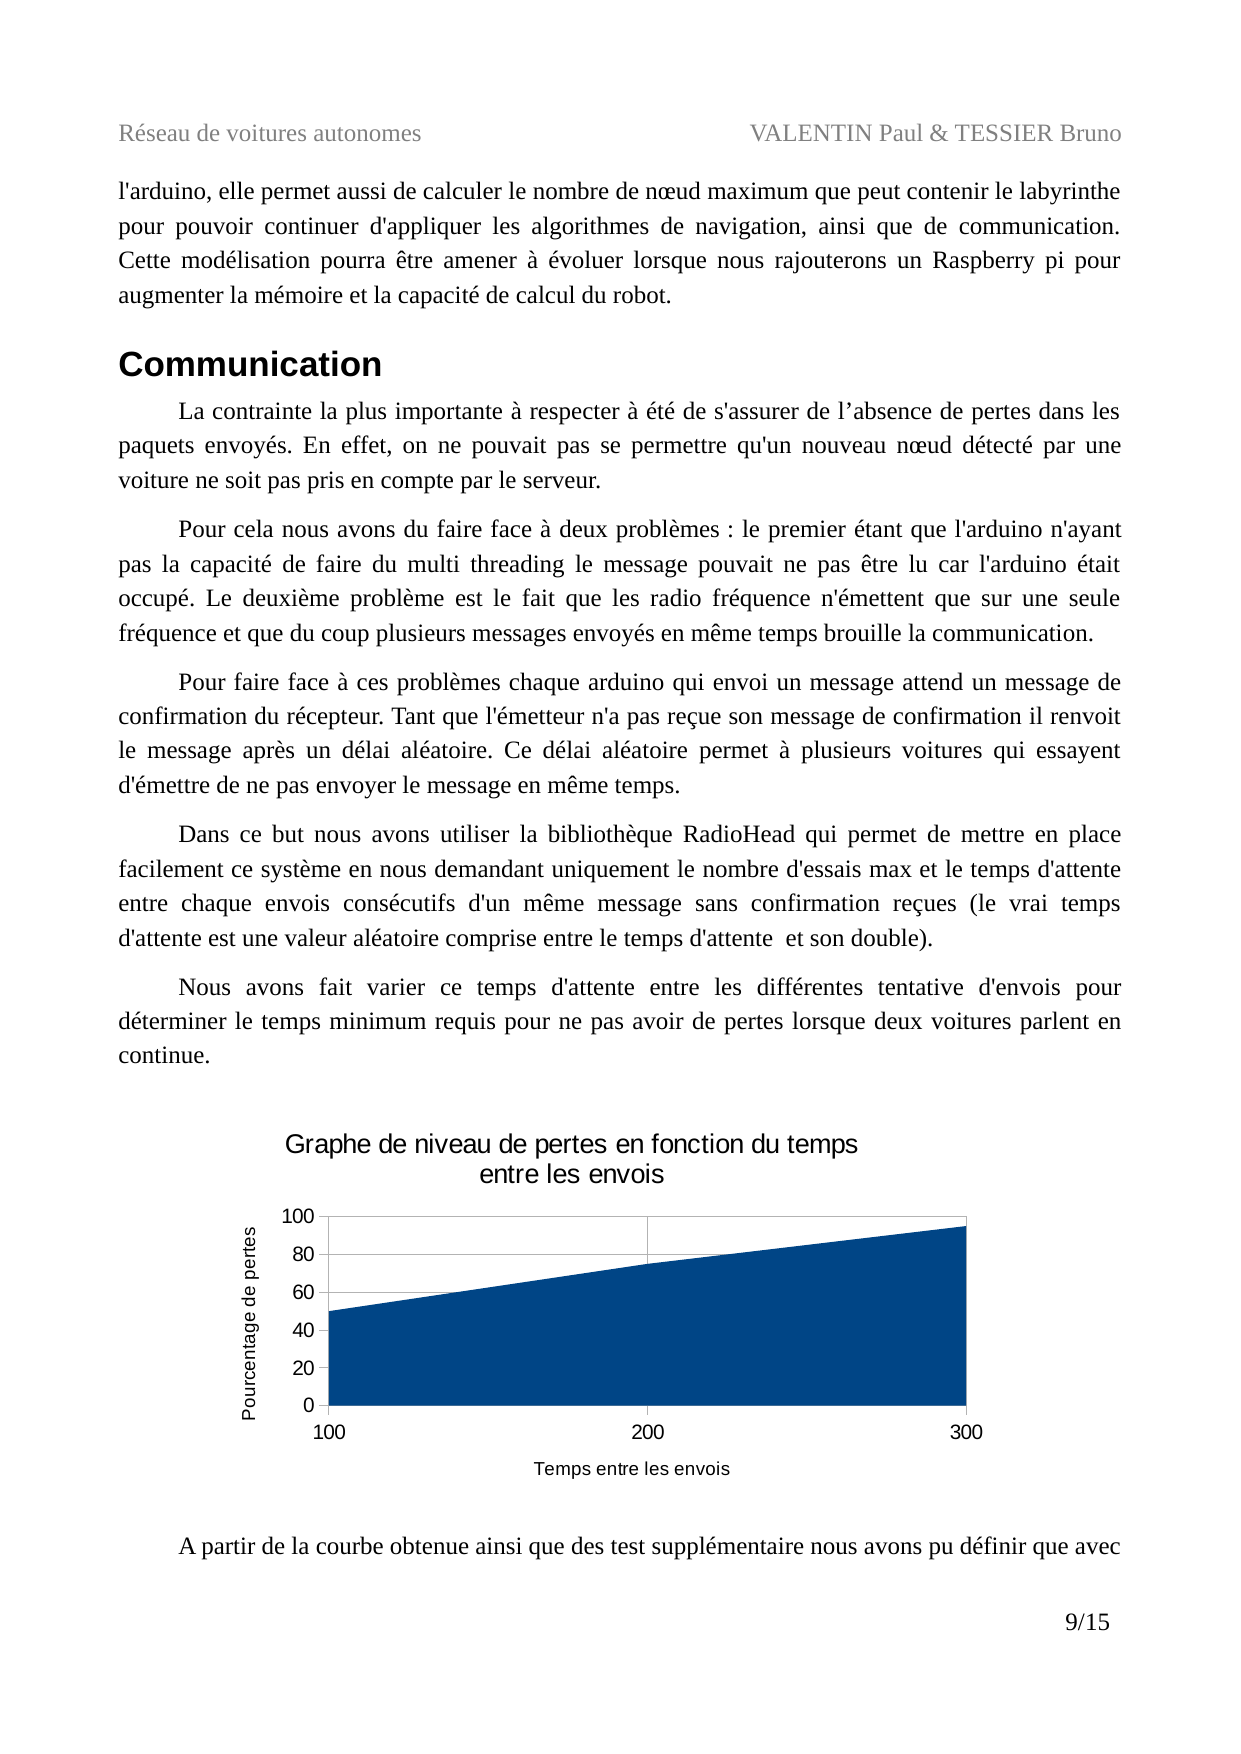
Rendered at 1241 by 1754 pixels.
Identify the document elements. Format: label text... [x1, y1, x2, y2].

text A partir de la courbe obtenue ainsi que des test supplémentaire nous avons pu définir que avec [118, 1531, 1122, 1560]
text l'arduino, elle permet aussi de calculer le nombre de nœud maximum que peut contenir le labyrinthe pour pouvoir continuer d'appliquer les algorithmes de navigation, ainsi que de communication. Cette modélisation pourra être amener à évoluer lorsque nous rajouterons un Raspberry pi pour augmenter la mémoire et la capacité de calcul du robot. [118, 176, 1122, 308]
text Dans ce but nous avons utiliser la bibliothèque RadioHead qui permet de mettre en place facilement ce système en nous demandant uniquement le nombre d'essais max et le temps d'attente entre chaque envois consécutifs d'un même message sans confirmation reçues (le vrai temps d'attente est une valeur aléatoire comprise entre le temps d'attente et son double). [118, 819, 1122, 951]
text La contrainte la plus importante à respecter à été de s'assurer de l’absence de pertes dans les paquets envoyés. En effet, on ne pouvait pas se permettre qu'un nouveau nœud détecté par une voiture ne soit pas pris en compte par le serveur. [118, 396, 1122, 494]
text Pour faire face à ces problèmes chaque arduino qui envoi un message attend un message de confirmation du récepteur. Tant que l'émetteur n'a pas reçue son message de confirmation il renvoit le message après un délai aléatoire. Ce délai aléatoire permet à plusieurs voitures qui essayent d'émettre de ne pas envoyer le message en même temps. [118, 667, 1122, 799]
subtitle Communication [118, 343, 1122, 384]
text Nous avons fait varier ce temps d'attente entre les différentes tentative d'envois pour déterminer le temps minimum requis pour ne pas avoir de pertes lorsque deux voitures parlent en continue. [118, 972, 1122, 1069]
text Pour cela nous avons du faire face à deux problèmes : le premier étant que l'arduino n'ayant pas la capacité de faire du multi threading le message pouvait ne pas être lu car l'arduino était occupé. Le deuxième problème est le fait que les radio fréquence n'émettent que sur une seule fréquence et que du coup plusieurs messages envoyés en même temps brouille la communication. [118, 514, 1122, 646]
